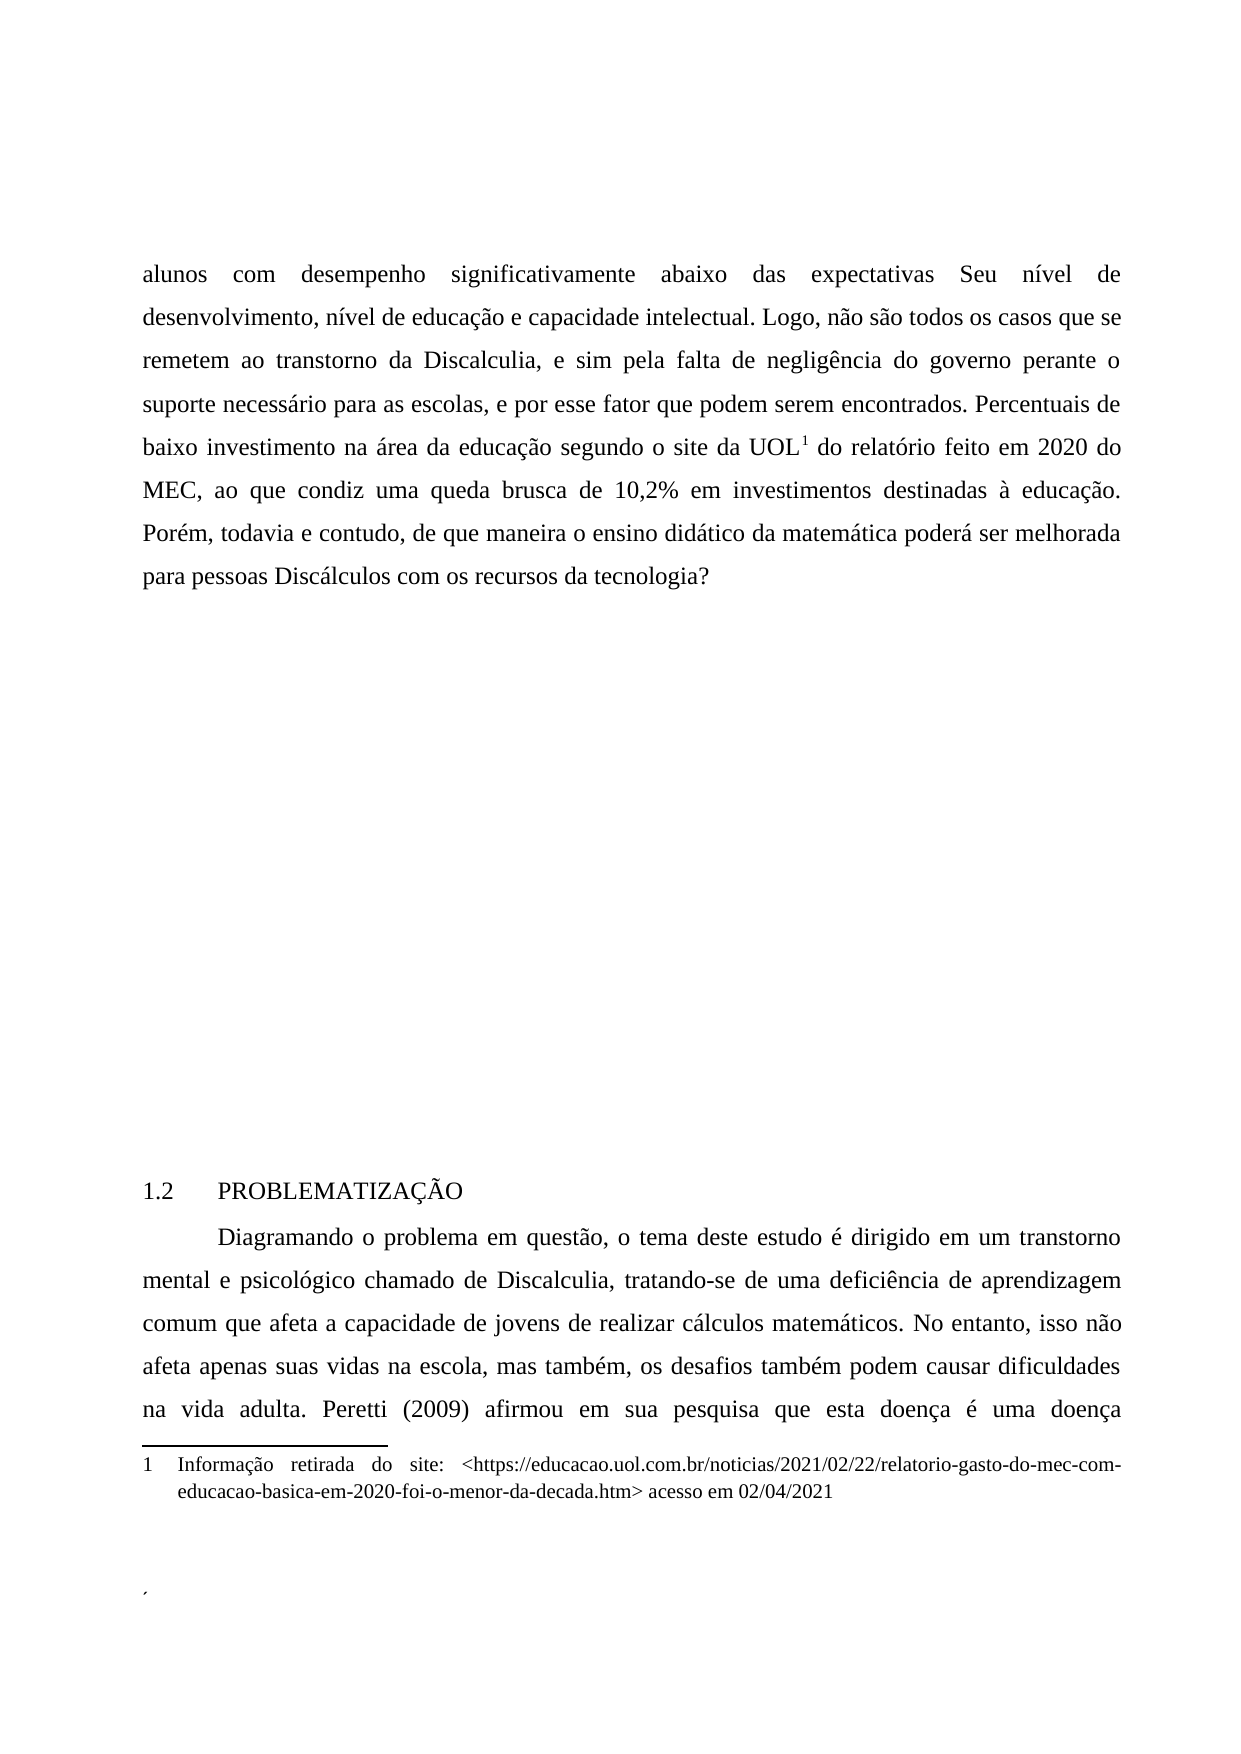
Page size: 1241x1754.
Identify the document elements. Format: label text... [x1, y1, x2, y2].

text Diagramando o problema em questão, o tema deste estudo é dirigido em um transtorno mental e psicológico chamado de Discalculia, tratando-se de uma deficiência de aprendizagem comum que afeta a capacidade de jovens de realizar cálculos matemáticos. No entanto, isso não afeta apenas suas vidas na escola, mas também, os desafios também podem causar dificuldades na vida adulta. Peretti (2009) afirmou em sua pesquisa que esta doença é uma doença [142, 1222, 1122, 1423]
text Informação retirada do site: <https://educacao.uol.com.br/noticias/2021/02/22/relatorio-gasto-do-mec-com-educacao-basica-em-2020-foi-o-menor-da-decada.htm> acesso em 02/04/2021 [142, 1452, 1122, 1503]
text alunos com desempenho significativamente abaixo das expectativas Seu nível de desenvolvimento, nível de educação e capacidade intelectual. Logo, não são todos os casos que se remetem ao transtorno da Discalculia, e sim pela falta de negligência do governo perante o suporte necessário para as escolas, e por esse fator que podem serem encontrados. Percentuais de baixo investimento na área da educação segundo o site da UOL do relatório feito em 2020 do MEC, ao que condiz uma queda brusca de 10,2% em investimentos destinadas à educação. Porém, todavia e contudo, de que maneira o ensino didático da matemática poderá ser melhorada para pessoas Discálculos com os recursos da tecnologia? [142, 259, 1122, 590]
subtitle 1.2 PROBLEMATIZAÇÃO [142, 1176, 1122, 1205]
